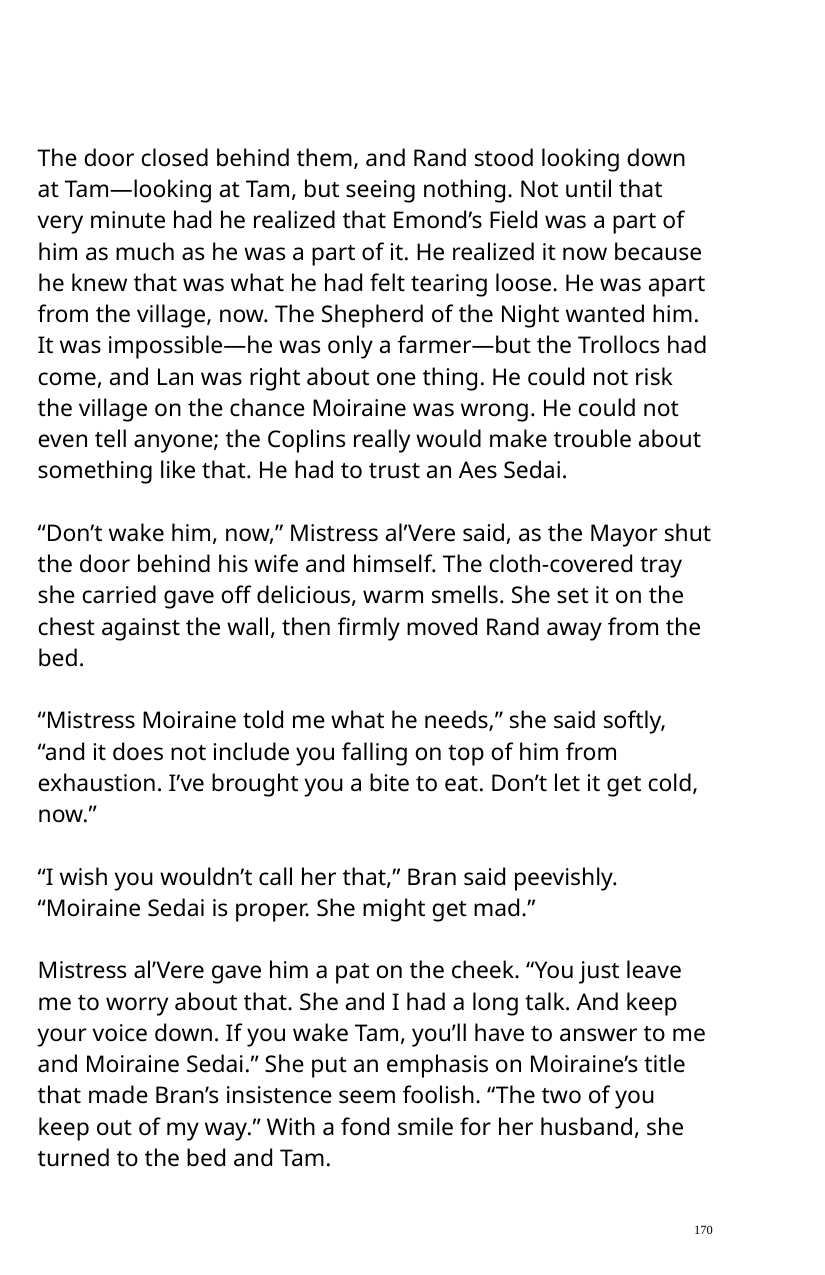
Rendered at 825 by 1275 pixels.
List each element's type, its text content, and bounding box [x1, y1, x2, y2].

text The door closed behind them, and Rand stood looking down at Tam—looking at Tam, but seeing nothing. Not until that very minute had he realized that Emond’s Field was a part of him as much as he was a part of it. He realized it now because he knew that was what he had felt tearing loose. He was apart from the village, now. The Shepherd of the Night wanted him. It was impossible—he was only a farmer—but the Trollocs had come, and Lan was right about one thing. He could not risk the village on the chance Moiraine was wrong. He could not even tell anyone; the Coplins really would make trouble about something like that. He had to trust an Aes Sedai. [37, 142, 712, 486]
text “Don’t wake him, now,” Mistress al’Vere said, as the Mayor shut the door behind his wife and himself. The cloth-covered tray she carried gave off delicious, warm smells. She set it on the chest against the wall, then firmly moved Rand away from the bed. [37, 517, 712, 673]
text Mistress al’Vere gave him a pat on the cheek. “You just leave me to worry about that. She and I had a long talk. And keep your voice down. If you wake Tam, you’ll have to answer to me and Moiraine Sedai.” She put an emphasis on Moiraine’s title that made Bran’s insistence seem foolish. “The two of you keep out of my way.” With a fond smile for her husband, she turned to the bed and Tam. [37, 954, 712, 1173]
text “Mistress Moiraine told me what he needs,” she said softly, “and it does not include you falling on top of him from exhaustion. I’ve brought you a bite to eat. Don’t let it get cold, now.” [37, 704, 712, 829]
text “I wish you wouldn’t call her that,” Bran said peevishly. “Moiraine Sedai is proper. She might get mad.” [37, 861, 712, 923]
